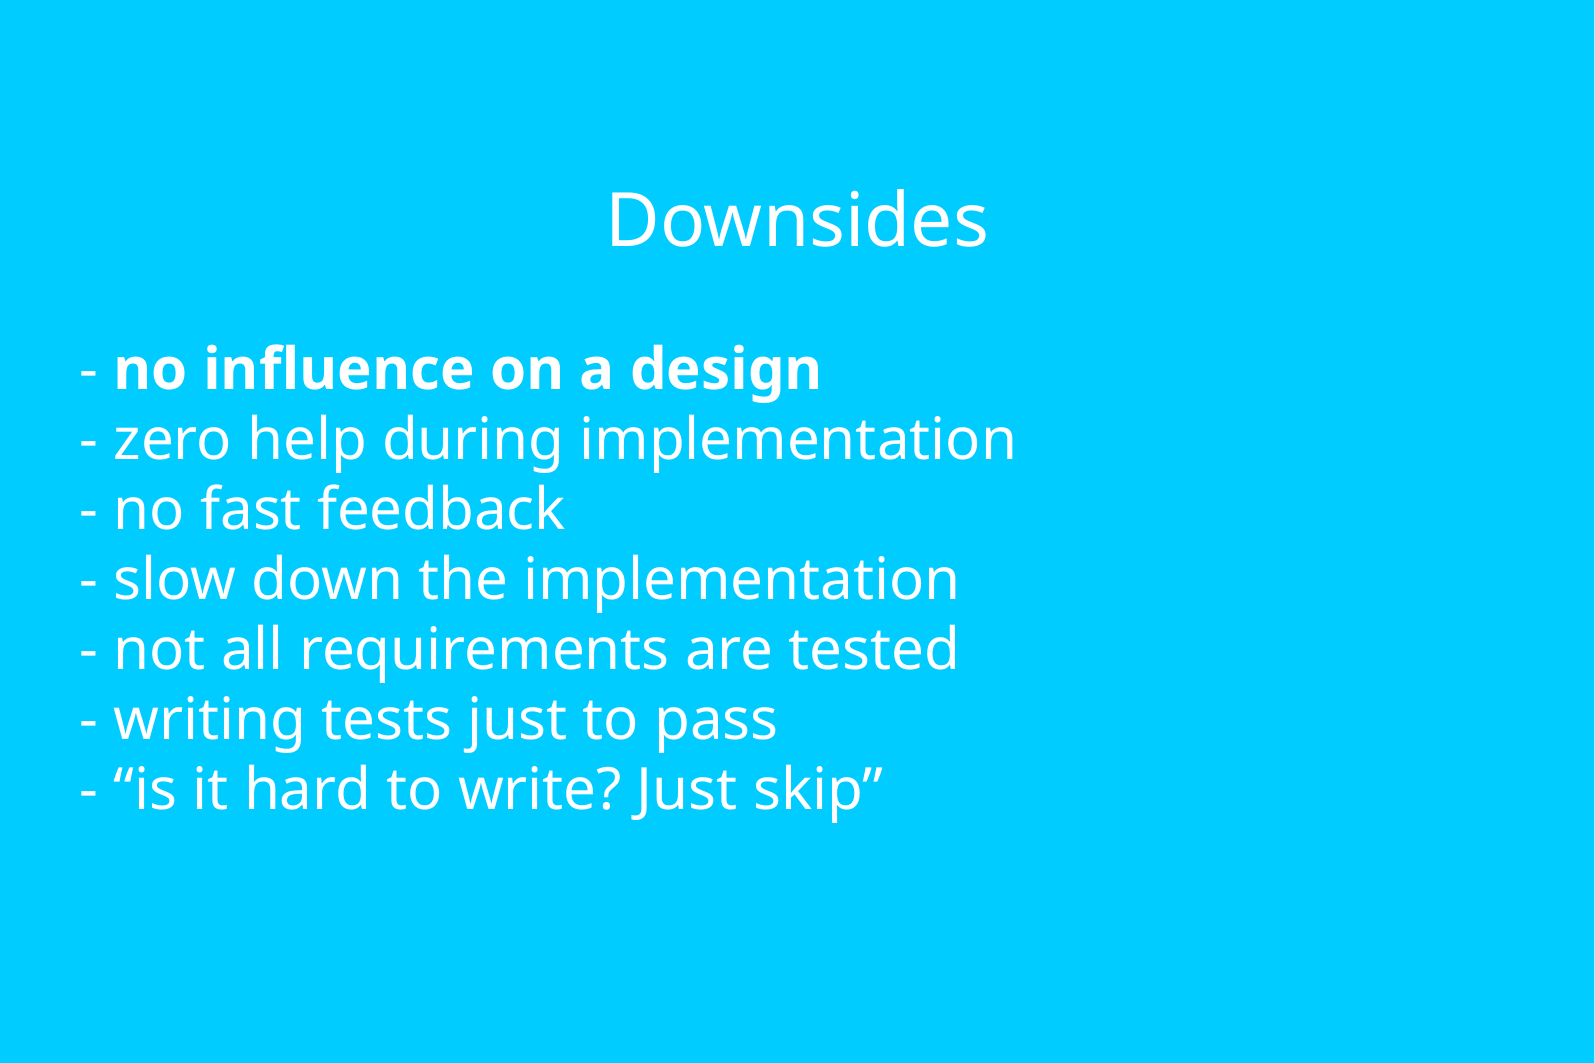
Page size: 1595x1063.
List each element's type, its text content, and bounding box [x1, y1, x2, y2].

text_box Downsides - no influence on a design - zero help during implementation - no fast feedback - slow down the implementation - not all requirements are tested - writing tests just to pass - “is it hard to write? Just skip” [79, 42, 1515, 951]
